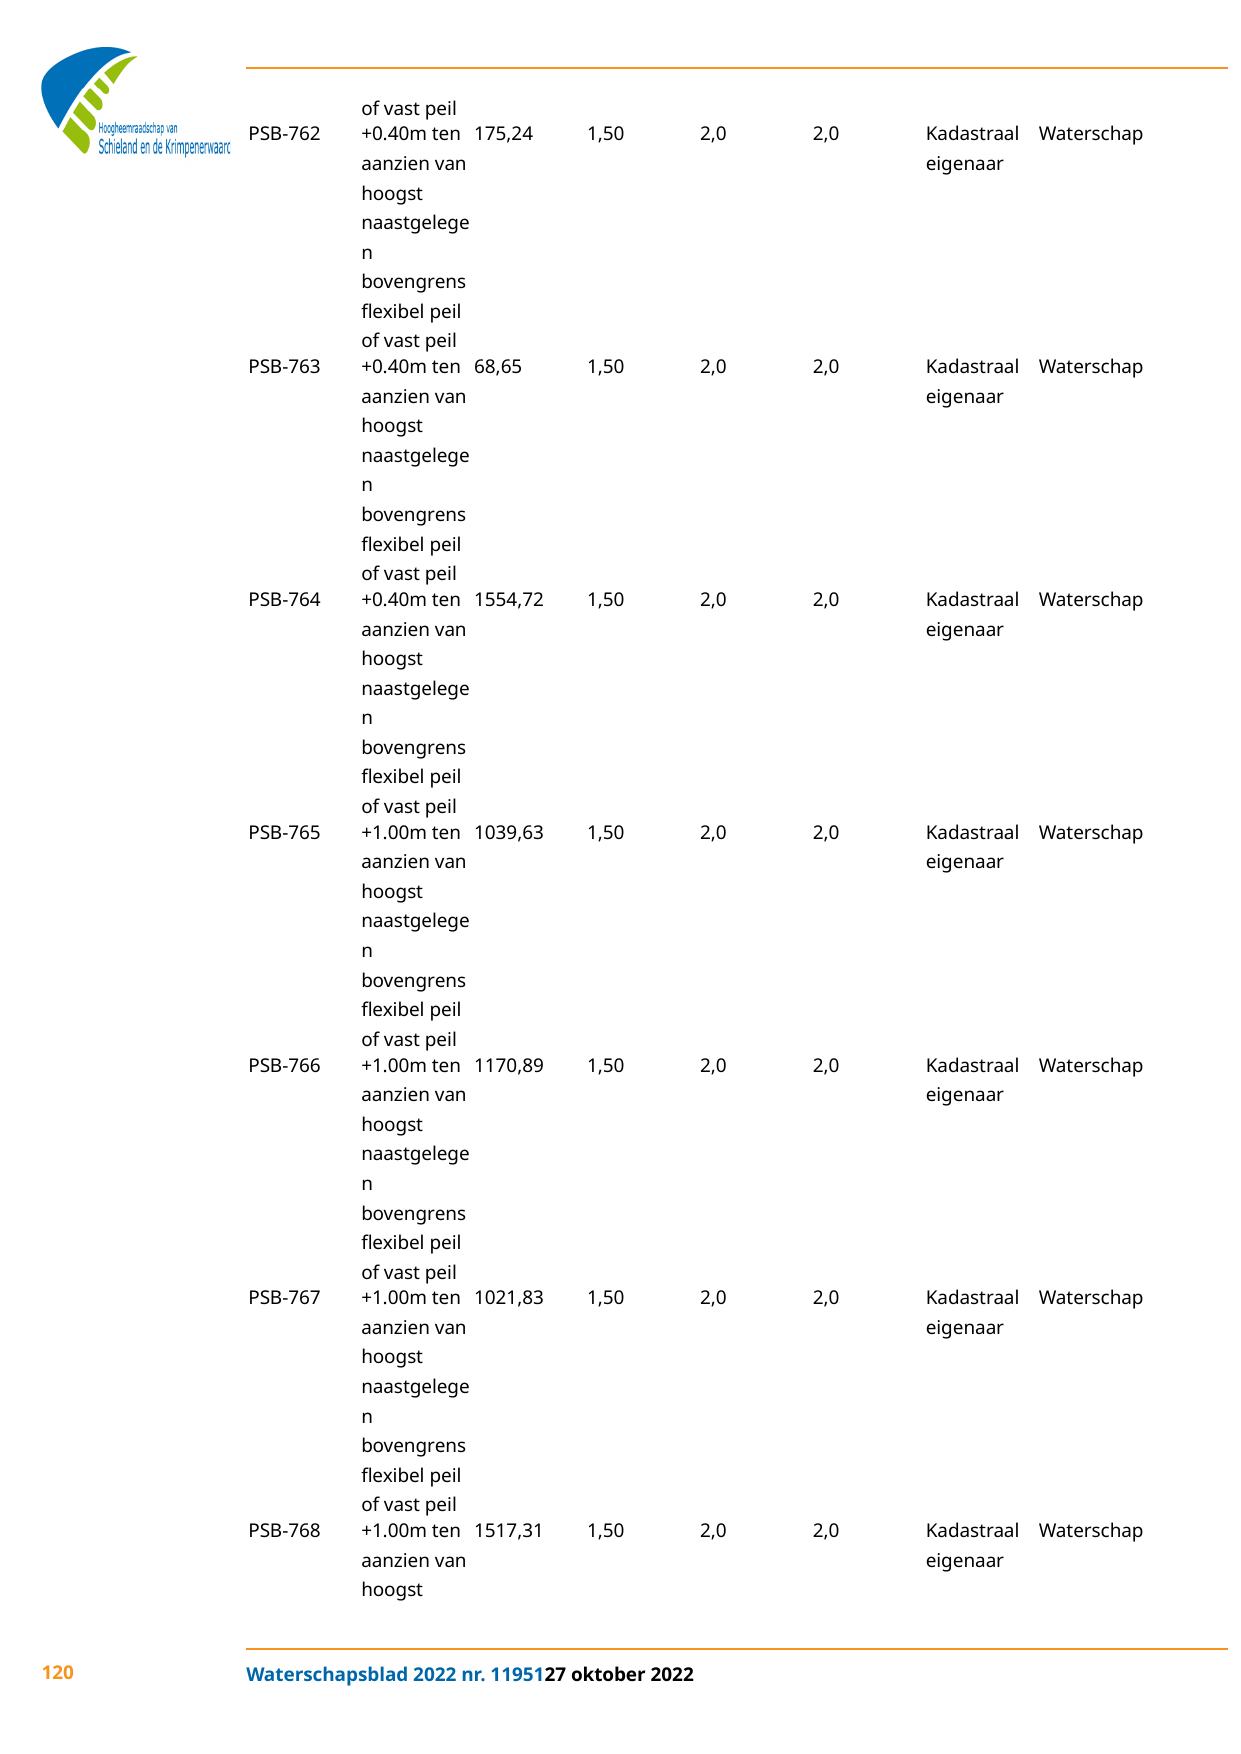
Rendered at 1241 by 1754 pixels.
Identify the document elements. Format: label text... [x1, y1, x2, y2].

table_cell +0.40m ten aanzien van hoogst naastgelegen bovengrens flexibel peil of vast peil [361, 121, 474, 353]
table_cell 1,50 [587, 353, 700, 586]
table_cell Waterschap [1039, 121, 1152, 353]
table_cell 2,0 [700, 819, 813, 1052]
table_cell PSB-763 [248, 353, 361, 586]
table_cell 2,0 [813, 586, 926, 819]
table_cell 2,0 [813, 121, 926, 353]
table_cell 1021,83 [474, 1285, 587, 1517]
table_cell 68,65 [474, 353, 587, 586]
table_cell 1,50 [587, 1052, 700, 1284]
table_cell Kadastraal eigenaar [926, 353, 1038, 586]
table_cell Waterschap [1039, 353, 1152, 586]
table_cell 2,0 [700, 1052, 813, 1284]
table_cell Waterschap [1039, 586, 1152, 819]
table_cell Kadastraal eigenaar [926, 1285, 1038, 1517]
table_cell [587, 95, 700, 121]
table_cell 2,0 [813, 1052, 926, 1284]
table_cell 2,0 [813, 353, 926, 586]
table_cell 1,50 [587, 1285, 700, 1517]
table_cell [926, 95, 1038, 121]
table_cell [1039, 95, 1152, 121]
table_cell 2,0 [813, 819, 926, 1052]
table_cell 1,50 [587, 1518, 700, 1602]
table_cell 2,0 [700, 586, 813, 819]
table_cell 1,50 [587, 819, 700, 1052]
table_cell Kadastraal eigenaar [926, 1052, 1038, 1284]
table_cell +1.00m ten aanzien van hoogst naastgelegen bovengrens flexibel peil of vast peil [361, 819, 474, 1052]
table_cell +1.00m ten aanzien van hoogst naastgelegen bovengrens flexibel peil of vast peil [361, 1052, 474, 1284]
table_cell 2,0 [700, 353, 813, 586]
table_cell Kadastraal eigenaar [926, 586, 1038, 819]
table_cell [474, 95, 587, 121]
table_cell [248, 95, 361, 121]
table_cell 2,0 [700, 1285, 813, 1517]
table_cell Kadastraal eigenaar [926, 121, 1038, 353]
table_cell Waterschap [1039, 1285, 1152, 1517]
table_cell 1170,89 [474, 1052, 587, 1284]
table_cell 2,0 [813, 1285, 926, 1517]
table_cell 1554,72 [474, 586, 587, 819]
table_cell Waterschap [1039, 1518, 1152, 1602]
picture [41, 47, 231, 172]
table_cell 1,50 [587, 586, 700, 819]
table_cell 2,0 [813, 1518, 926, 1602]
table_cell PSB-767 [248, 1285, 361, 1517]
table_cell Kadastraal eigenaar [926, 1518, 1038, 1602]
table_cell PSB-765 [248, 819, 361, 1052]
table_cell [700, 95, 813, 121]
table_cell +1.00m ten aanzien van hoogst [361, 1518, 474, 1602]
table_cell PSB-768 [248, 1518, 361, 1602]
table_cell 2,0 [700, 121, 813, 353]
table_cell Kadastraal eigenaar [926, 819, 1038, 1052]
table_cell PSB-766 [248, 1052, 361, 1284]
table_cell Waterschap [1039, 819, 1152, 1052]
table_cell 1517,31 [474, 1518, 587, 1602]
table_cell 1,50 [587, 121, 700, 353]
table_cell [813, 95, 926, 121]
table_cell 1039,63 [474, 819, 587, 1052]
table_cell 2,0 [700, 1518, 813, 1602]
table_cell +0.40m ten aanzien van hoogst naastgelegen bovengrens flexibel peil of vast peil [361, 353, 474, 586]
table_cell 175,24 [474, 121, 587, 353]
table_cell Waterschap [1039, 1052, 1152, 1284]
table_cell +0.40m ten aanzien van hoogst naastgelegen bovengrens flexibel peil of vast peil [361, 586, 474, 819]
table_cell of vast peil [361, 95, 474, 121]
table_cell PSB-762 [248, 121, 361, 353]
table_cell +1.00m ten aanzien van hoogst naastgelegen bovengrens flexibel peil of vast peil [361, 1285, 474, 1517]
table_cell PSB-764 [248, 586, 361, 819]
